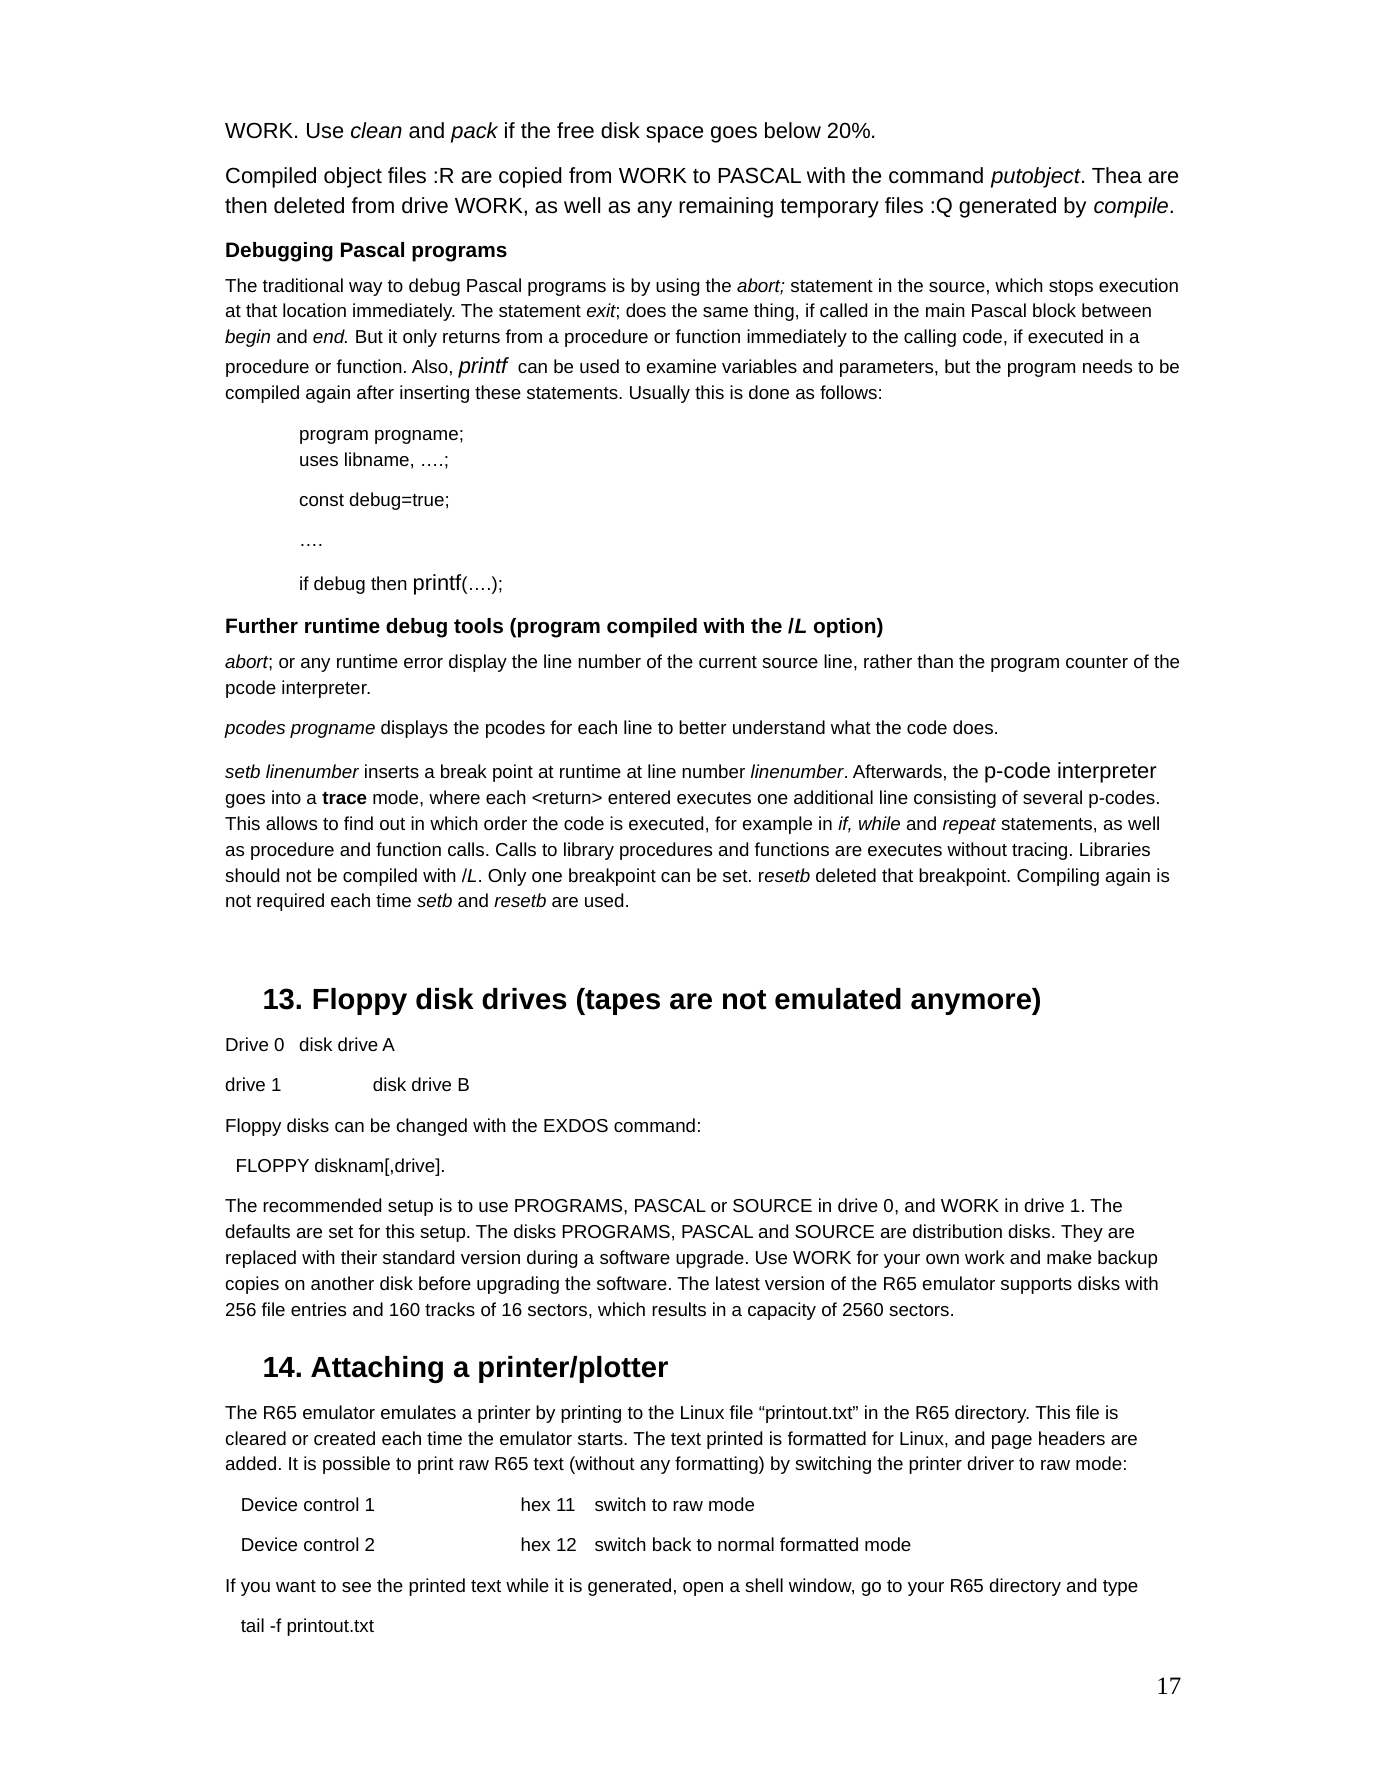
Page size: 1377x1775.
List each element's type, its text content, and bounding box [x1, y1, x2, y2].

text The R65 emulator emulates a printer by printing to the Linux file “printout.txt” in the R65 directory. This file is cleared or created each time the emulator starts. The text printed is formatted for Linux, and page headers are added. It is possible to print raw R65 text (without any formatting) by switching the printer driver to raw mode: [225, 1402, 1181, 1475]
subtitle Attaching a printer/plotter [262, 1350, 1181, 1383]
text The recommended setup is to use PROGRAMS, PASCAL or SOURCE in drive 0, and WORK in drive 1. The defaults are set for this setup. The disks PROGRAMS, PASCAL and SOURCE are distribution disks. They are replaced with their standard version during a software upgrade. Use WORK for your own work and make backup copies on another disk before upgrading the software. The latest version of the R65 emulator supports disks with 256 file entries and 160 tracks of 16 sectors, which results in a capacity of 2560 sectors. [225, 1195, 1181, 1320]
text …. [225, 529, 1181, 551]
text WORK. Use clean and pack if the free disk space goes below 20%. [225, 118, 1181, 143]
subtitle Further runtime debug tools (program compiled with the /L option) [225, 614, 1181, 638]
text drive 1 disk drive B [225, 1074, 1181, 1096]
text If you want to see the printed text while it is generated, open a shell window, go to your R65 directory and type [225, 1574, 1181, 1596]
text if debug then printf(….); [225, 569, 1181, 595]
text abort; or any runtime error display the line number of the current source line, rather than the program counter of the pcode interpreter. [225, 651, 1181, 698]
text Compiled object files :R are copied from WORK to PASCAL with the command putobject. Thea are then deleted from drive WORK, as well as any remaining temporary files :Q generated by compile. [225, 163, 1181, 218]
text program progname; uses libname, ….; [225, 422, 1181, 470]
text setb linenumber inserts a break point at runtime at line number linenumber. Afterwards, the p-code interpreter goes into a trace mode, where each <return> entered executes one additional line consisting of several p-codes. This allows to find out in which order the code is executed, for example in if, while and repeat statements, as well as procedure and function calls. Calls to library procedures and functions are executes without tracing. Libraries should not be compiled with /L. Only one breakpoint can be set. resetb deleted that breakpoint. Compiling again is not required each time setb and resetb are used. [225, 757, 1181, 912]
text pcodes progname displays the pcodes for each line to better understand what the code does. [225, 717, 1181, 739]
text Drive 0 disk drive A [225, 1034, 1181, 1055]
text const debug=true; [225, 489, 1181, 510]
text The traditional way to debug Pascal programs is by using the abort; statement in the source, which stops execution at that location immediately. The statement exit; does the same thing, if called in the main Pascal block between begin and end. But it only returns from a procedure or function immediately to the calling code, if executed in a procedure or function. Also, printf can be used to examine variables and parameters, but the program needs to be compiled again after inserting these statements. Usually this is done as follows: [225, 274, 1181, 404]
text tail -f printout.txt [225, 1615, 1181, 1636]
text Device control 1 hex 11 switch to raw mode [225, 1494, 1181, 1515]
subtitle Debugging Pascal programs [225, 238, 1181, 262]
text Floppy disks can be changed with the EXDOS command: [225, 1114, 1181, 1136]
text FLOPPY disknam[,drive]. [225, 1155, 1181, 1176]
text Device control 2 hex 12 switch back to normal formatted mode [225, 1534, 1181, 1556]
subtitle Floppy disk drives (tapes are not emulated anymore) [262, 982, 1181, 1016]
